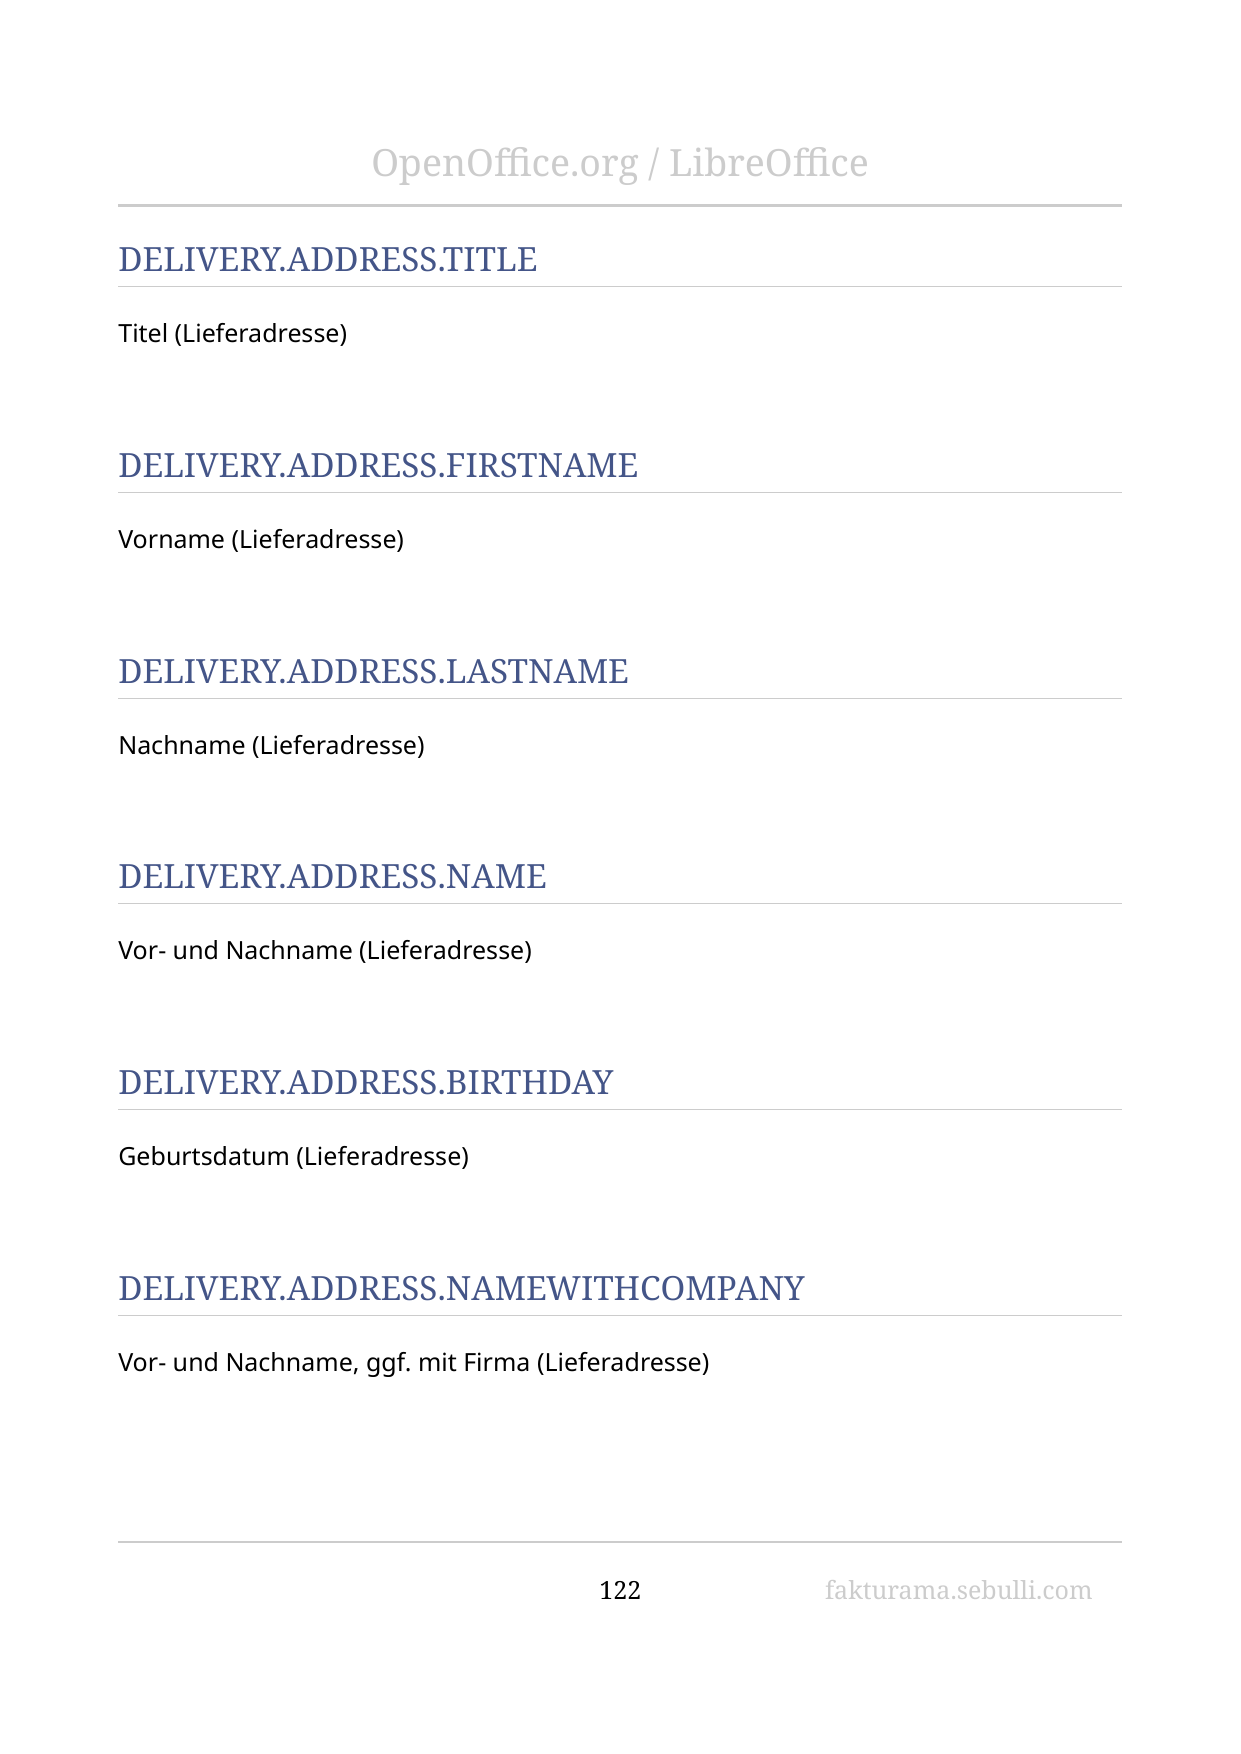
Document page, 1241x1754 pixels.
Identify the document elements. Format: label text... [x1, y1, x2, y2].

subtitle DELIVERY.ADDRESS.NAMEWITHCOMPANY [118, 1265, 1122, 1315]
subtitle DELIVERY.ADDRESS.TITLE [118, 236, 1122, 286]
text Nachname (Lieferadresse) [118, 727, 1122, 761]
text Vor- und Nachname (Lieferadresse) [118, 933, 1122, 967]
subtitle DELIVERY.ADDRESS.LASTNAME [118, 648, 1122, 698]
text Geburtsdatum (Lieferadresse) [118, 1139, 1122, 1173]
text Vorname (Lieferadresse) [118, 522, 1122, 556]
text Vor- und Nachname, ggf. mit Firma (Lieferadresse) [118, 1344, 1122, 1378]
text Titel (Lieferadresse) [118, 316, 1122, 350]
subtitle DELIVERY.ADDRESS.FIRSTNAME [118, 442, 1122, 492]
subtitle DELIVERY.ADDRESS.BIRTHDAY [118, 1059, 1122, 1109]
subtitle DELIVERY.ADDRESS.NAME [118, 853, 1122, 903]
